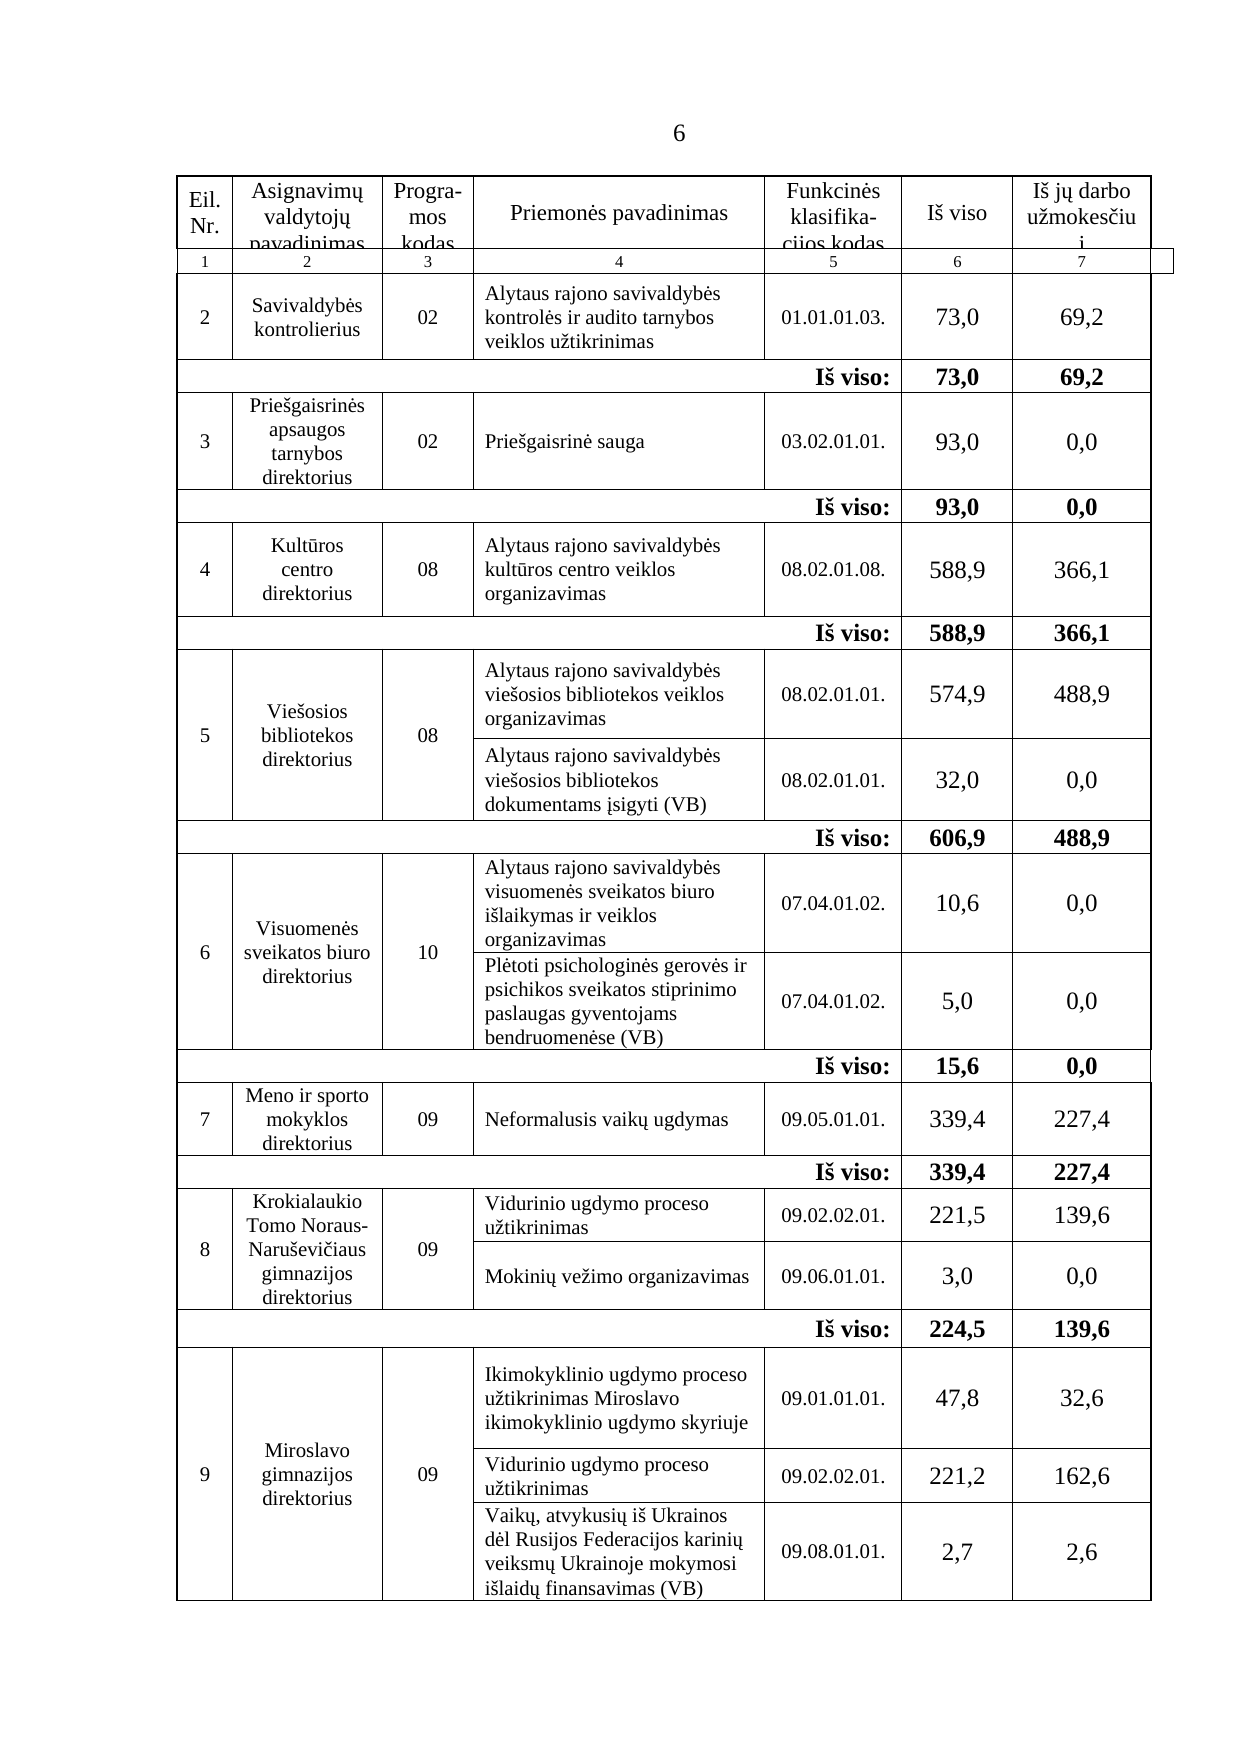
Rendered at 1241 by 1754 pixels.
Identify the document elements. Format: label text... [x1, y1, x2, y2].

table_cell 02 [383, 274, 473, 359]
table_cell 339,4 [902, 1083, 1012, 1155]
table_cell 488,9 [1013, 650, 1150, 738]
table_cell Miroslavo gimnazijos direktorius [233, 1348, 382, 1599]
table_cell [1152, 220, 1174, 248]
table_cell 7 [1013, 249, 1150, 273]
table_cell 1 [178, 249, 232, 273]
table_cell 5,0 [902, 953, 1012, 1049]
table_cell Mokinių vežimo organizavimas [474, 1242, 764, 1309]
table_cell 93,0 [902, 490, 1012, 522]
table_cell [1152, 853, 1174, 952]
table_cell Savivaldybės kontrolierius [233, 274, 382, 359]
table_cell 221,2 [902, 1449, 1012, 1502]
table_cell 6 [178, 854, 232, 1049]
table_header Progra-mos kodas [383, 177, 473, 248]
table_cell 0,0 [1013, 393, 1150, 489]
table_cell [1152, 359, 1174, 392]
table_cell 08 [383, 650, 473, 820]
table_cell 2 [233, 249, 382, 273]
table_cell 09.01.01.01. [765, 1348, 901, 1448]
table_cell 09.08.01.01. [765, 1503, 901, 1599]
table_cell Vidurinio ugdymo proceso užtikrinimas [474, 1449, 764, 1502]
table_cell 574,9 [902, 650, 1012, 738]
table_cell 10 [383, 854, 473, 1049]
table_cell 09.05.01.01. [765, 1083, 901, 1155]
table_cell [1152, 616, 1174, 648]
table_cell 08.02.01.08. [765, 523, 901, 616]
table_cell 8 [178, 1189, 232, 1309]
table_cell 15,6 [902, 1050, 1012, 1082]
table_cell Viešosios bibliotekos direktorius [233, 650, 382, 820]
table_cell 47,8 [902, 1348, 1012, 1448]
table_cell [1152, 952, 1174, 1049]
table_cell 09 [383, 1189, 473, 1309]
table_cell [1152, 820, 1174, 853]
table_cell Alytaus rajono savivaldybės visuomenės sveikatos biuro išlaikymas ir veiklos organizavimas [474, 854, 764, 952]
table_cell Krokialaukio Tomo Noraus-Naruševičiaus gimnazijos direktorius [233, 1189, 382, 1309]
table_cell Iš viso: [178, 1310, 901, 1347]
table_cell Vidurinio ugdymo proceso užtikrinimas [474, 1189, 764, 1241]
table_cell 3 [383, 249, 473, 273]
table_cell [1152, 1347, 1174, 1448]
table_cell 09.06.01.01. [765, 1242, 901, 1309]
table_cell [1152, 1502, 1174, 1599]
table_cell 73,0 [902, 274, 1012, 359]
table_cell 09 [383, 1348, 473, 1599]
table_cell 227,4 [1013, 1083, 1150, 1155]
table_cell 9 [178, 1348, 232, 1599]
table_cell [1152, 274, 1174, 359]
table_cell [1152, 489, 1174, 522]
table_cell Iš viso: [178, 360, 901, 392]
table_header Priemonės pavadinimas [474, 177, 764, 248]
table_cell 2,7 [902, 1503, 1012, 1599]
table_cell 366,1 [1013, 617, 1150, 648]
table_cell 10,6 [902, 854, 1012, 952]
table_cell [1152, 649, 1174, 738]
table_cell 488,9 [1013, 821, 1150, 853]
table_cell 08.02.01.01. [765, 650, 901, 738]
table_cell 08.02.01.01. [765, 739, 901, 820]
table_header Funkcinės klasifika-cijos kodas [765, 177, 901, 248]
table_cell 02 [383, 393, 473, 489]
table_cell Priešgaisrinės apsaugos tarnybos direktorius [233, 393, 382, 489]
table_cell Visuomenės sveikatos biuro direktorius [233, 854, 382, 1049]
table_header Iš viso [902, 177, 1012, 248]
table_cell 588,9 [902, 617, 1012, 648]
table_cell 0,0 [1013, 953, 1150, 1049]
table_cell 0,0 [1013, 739, 1150, 820]
table_cell [1151, 249, 1173, 273]
table_cell 69,2 [1013, 274, 1150, 359]
table_cell 588,9 [902, 523, 1012, 616]
table_cell 6 [902, 249, 1012, 273]
table_cell Iš viso: [178, 1050, 901, 1082]
table_cell 3,0 [902, 1242, 1012, 1309]
table_cell 339,4 [902, 1156, 1012, 1188]
table_cell 01.01.01.03. [765, 274, 901, 359]
table_cell 139,6 [1013, 1189, 1150, 1241]
table_cell Iš viso: [178, 1156, 901, 1188]
table_cell 221,5 [902, 1189, 1012, 1241]
table_cell 03.02.01.01. [765, 393, 901, 489]
table_cell [1152, 1241, 1174, 1309]
table_cell Neformalusis vaikų ugdymas [474, 1083, 764, 1155]
table_cell 07.04.01.02. [765, 854, 901, 952]
table_cell 0,0 [1013, 490, 1150, 522]
table_cell 5 [765, 249, 901, 273]
table_cell 2 [178, 274, 232, 359]
table_cell 162,6 [1013, 1449, 1150, 1502]
table_cell [1151, 1049, 1174, 1082]
table_cell 5 [178, 650, 232, 820]
table_cell Plėtoti psichologinės gerovės ir psichikos sveikatos stiprinimo paslaugas gyventojams bendruomenėse (VB) [474, 953, 764, 1049]
table_cell [1152, 1188, 1174, 1241]
table_cell Iš viso: [178, 821, 901, 853]
table_cell 09.02.02.01. [765, 1189, 901, 1241]
table_cell [1152, 392, 1174, 489]
table_cell 0,0 [1013, 1050, 1150, 1082]
table_cell [1152, 1155, 1174, 1188]
table_header Asignavimų valdytojų pavadinimas [233, 177, 382, 248]
table_header Eil. Nr. [178, 177, 232, 248]
table_cell 69,2 [1013, 360, 1150, 392]
table_cell 224,5 [902, 1310, 1012, 1347]
table_cell [1152, 738, 1174, 820]
table_cell 32,0 [902, 739, 1012, 820]
table_cell Ikimokyklinio ugdymo proceso užtikrinimas Miroslavo ikimokyklinio ugdymo skyriuje [474, 1348, 764, 1448]
table_cell 07.04.01.02. [765, 953, 901, 1049]
table_cell 139,6 [1013, 1310, 1150, 1347]
table_cell 09.02.02.01. [765, 1449, 901, 1502]
table_cell Vaikų, atvykusių iš Ukrainos dėl Rusijos Federacijos karinių veiksmų Ukrainoje mokymosi išlaidų finansavimas (VB) [474, 1503, 764, 1599]
table_cell Alytaus rajono savivaldybės kontrolės ir audito tarnybos veiklos užtikrinimas [474, 274, 764, 359]
table_cell 7 [178, 1083, 232, 1155]
table_cell 2,6 [1013, 1503, 1150, 1599]
table_cell Alytaus rajono savivaldybės viešosios bibliotekos veiklos organizavimas [474, 650, 764, 738]
table_cell Iš viso: [178, 490, 901, 522]
table_cell Iš viso: [178, 617, 901, 648]
table_cell Priešgaisrinė sauga [474, 393, 764, 489]
table_cell [1152, 1309, 1174, 1347]
table_cell Alytaus rajono savivaldybės kultūros centro veiklos organizavimas [474, 523, 764, 616]
table_cell 09 [383, 1083, 473, 1155]
table_cell 08 [383, 523, 473, 616]
table_cell 73,0 [902, 360, 1012, 392]
table_cell [1152, 1082, 1174, 1155]
table_cell 227,4 [1013, 1156, 1150, 1188]
table_cell Alytaus rajono savivaldybės viešosios bibliotekos dokumentams įsigyti (VB) [474, 739, 764, 820]
table_header [1152, 175, 1174, 219]
table_cell 4 [474, 249, 764, 273]
table_cell 0,0 [1013, 1242, 1150, 1309]
table_cell 3 [178, 393, 232, 489]
table_cell [1152, 1448, 1174, 1502]
table_cell 366,1 [1013, 523, 1150, 616]
table_cell Meno ir sporto mokyklos direktorius [233, 1083, 382, 1155]
table_header Iš jų darbo užmokesčiui [1013, 177, 1150, 248]
table_cell [1152, 522, 1174, 616]
table_cell 606,9 [902, 821, 1012, 853]
table_cell 0,0 [1013, 854, 1150, 952]
table_cell Kultūros centro direktorius [233, 523, 382, 616]
table_cell 32,6 [1013, 1348, 1150, 1448]
table_cell 93,0 [902, 393, 1012, 489]
table_cell 4 [178, 523, 232, 616]
